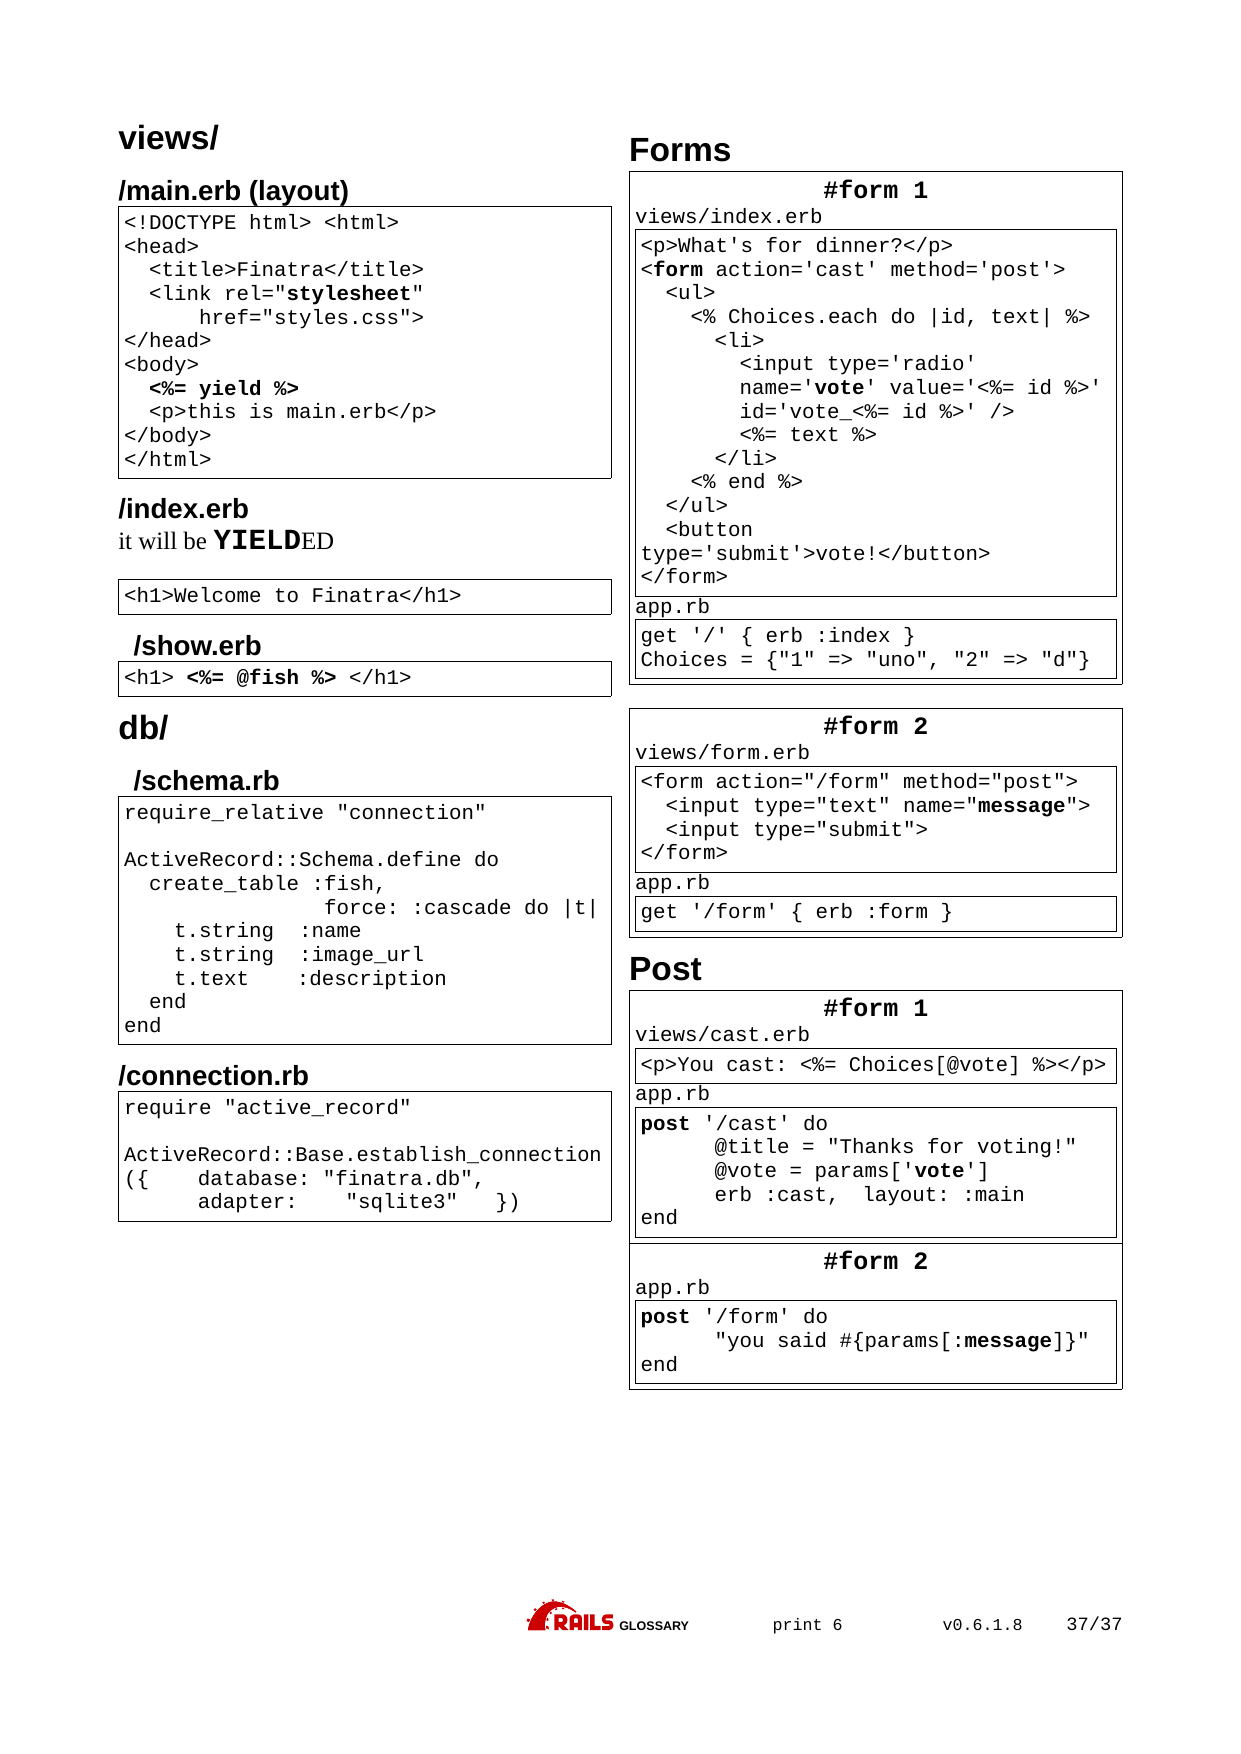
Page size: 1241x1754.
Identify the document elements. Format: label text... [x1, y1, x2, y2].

table_header #form 1 views/cast.erb app.rb [630, 991, 1122, 1243]
subtitle views/ [118, 118, 611, 157]
table_header <!DOCTYPE html> <html> <head> <title>Finatra</title> <link rel="stylesheet" href="styles.css"> </head> <body> <%= yield %> <p>this is main.erb</p> </body> </html> [119, 207, 611, 478]
subtitle /index.erb [118, 493, 611, 525]
subtitle /main.erb (layout) [118, 174, 611, 206]
table_cell #form 2 app.rb [630, 1244, 1122, 1389]
subtitle Post [629, 948, 1122, 987]
table_header #form 1 views/index.erb app.rb [630, 172, 1122, 684]
table_header get '/form' { erb :form } [636, 897, 1116, 931]
table_header post '/form' do "you said #{params[:message]}" end [636, 1301, 1116, 1383]
table_header get '/' { erb :index } Choices = {"1" => "uno", "2" => "d"} [636, 620, 1116, 678]
text it will be YIELDED [118, 525, 611, 558]
table_header <p>What's for dinner?</p> <form action='cast' method='post'> <ul> <% Choices.each do |id, text| %> <li> <input type='radio' name='vote' value='<%= id %>' id='vote_<%= id %>' /> <%= text %> </li> <% end %> </ul> <button type='submit'>vote!</button> </form> [636, 230, 1116, 596]
table_header require_relative "connection" ActiveRecord::Schema.define do create_table :fish, force: :cascade do |t| t.string :name t.string :image_url t.text :description end end [119, 797, 611, 1044]
subtitle Forms [629, 130, 1122, 168]
subtitle /schema.rb [118, 764, 611, 796]
table_header #form 2 views/form.erb app.rb [630, 709, 1122, 937]
table_header <h1> <%= @fish %> </h1> [119, 662, 611, 696]
table_header <form action="/form" method="post"> <input type="text" name="message"> <input type="submit"> </form> [636, 767, 1116, 872]
subtitle /connection.rb [118, 1059, 611, 1091]
table_header <h1>Welcome to Finatra</h1> [119, 580, 611, 614]
subtitle /show.erb [118, 629, 611, 661]
table_header <p>You cast: <%= Choices[@vote] %></p> [636, 1049, 1116, 1083]
subtitle db/ [118, 708, 611, 747]
table_header require "active_record" ActiveRecord::Base.establish_connection({ database: "finatra.db", adapter: "sqlite3" }) [119, 1092, 611, 1221]
table_header post '/cast' do @title = "Thanks for voting!" @vote = params['vote'] erb :cast, layout: :main end [636, 1108, 1116, 1237]
